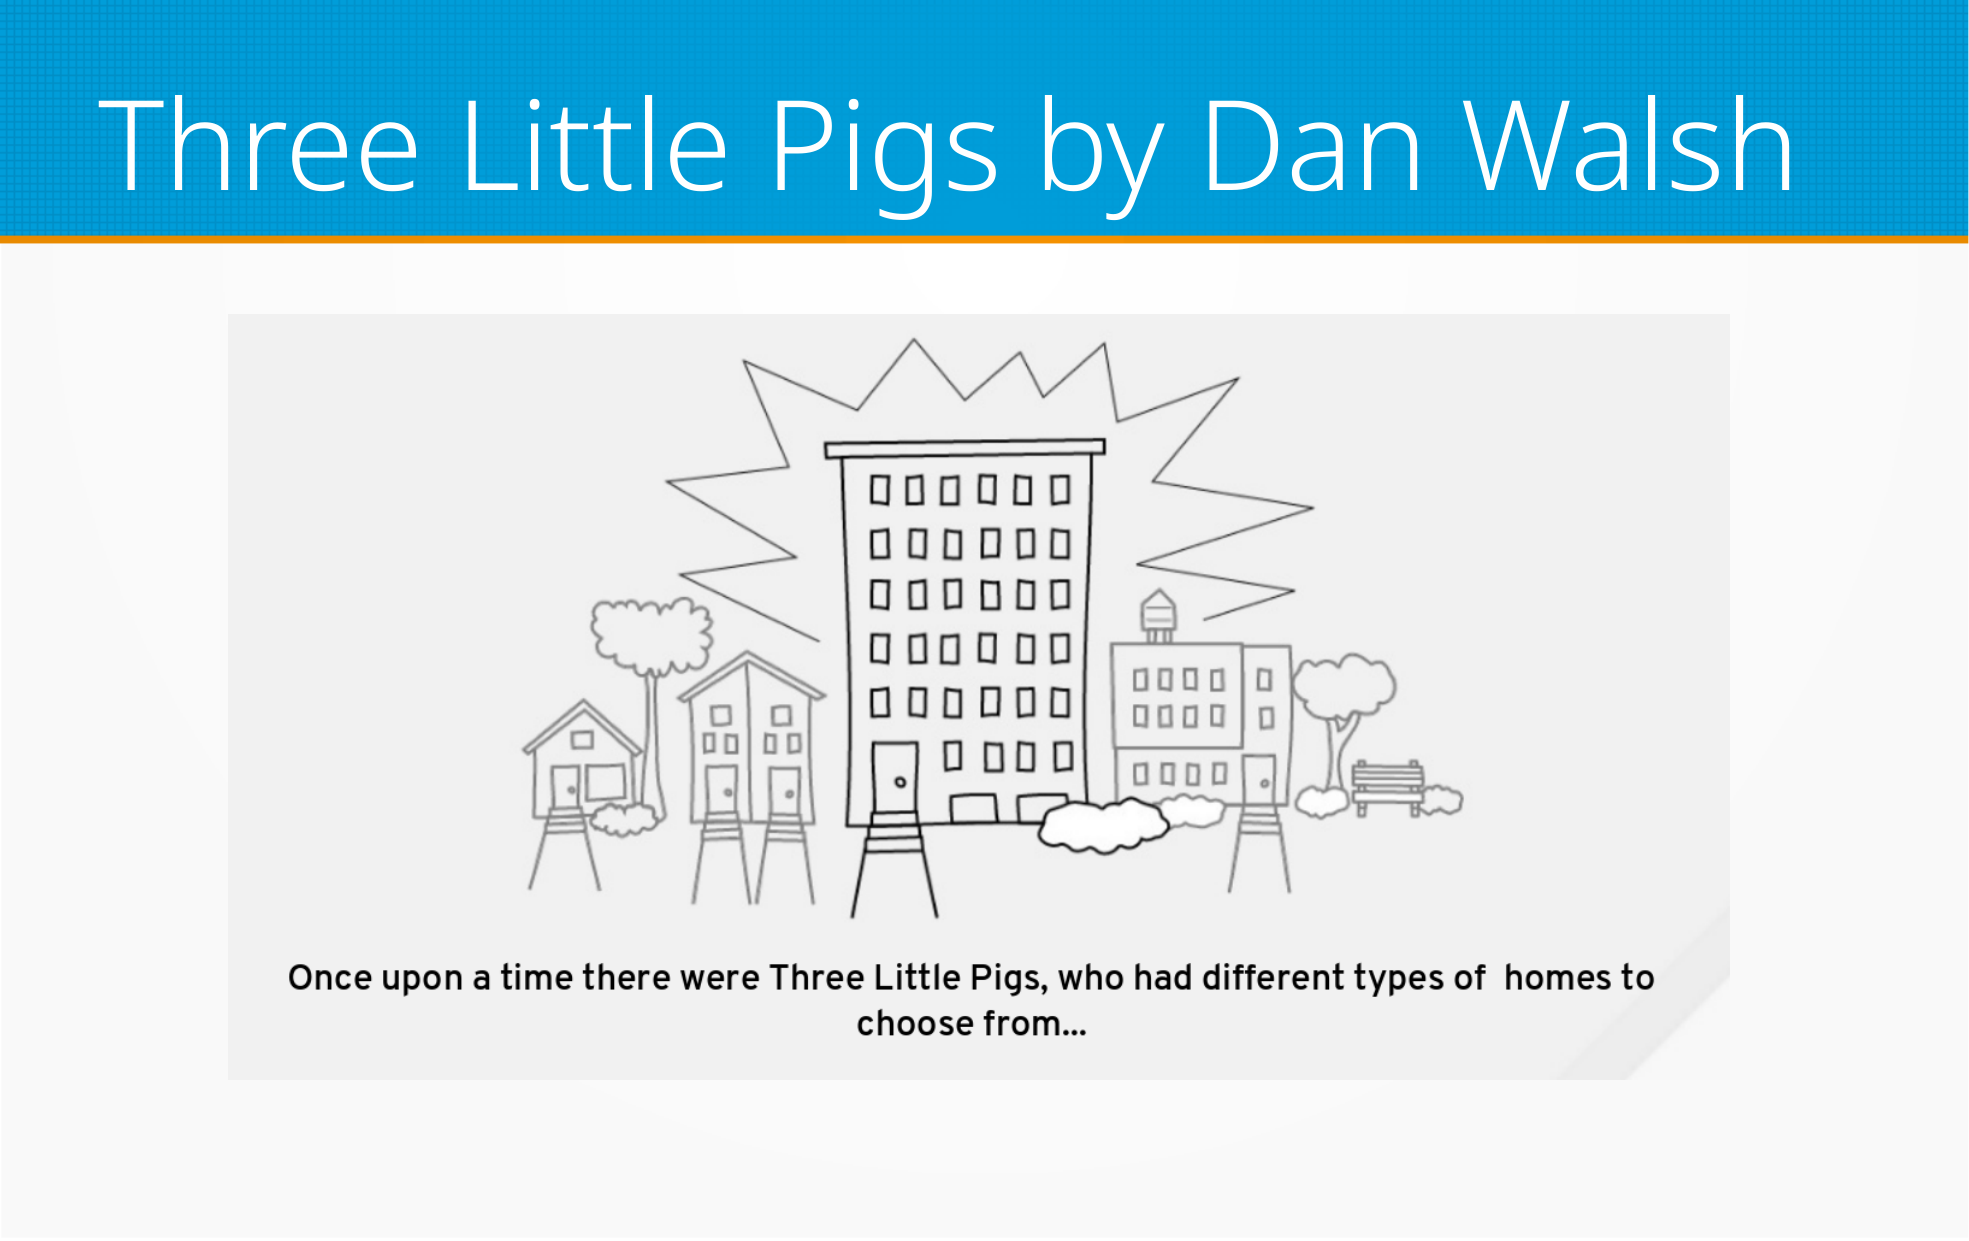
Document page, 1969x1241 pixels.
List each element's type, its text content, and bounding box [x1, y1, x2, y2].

title Three Little Pigs by Dan Walsh [98, 19, 1870, 227]
picture [0, 236, 1969, 1241]
